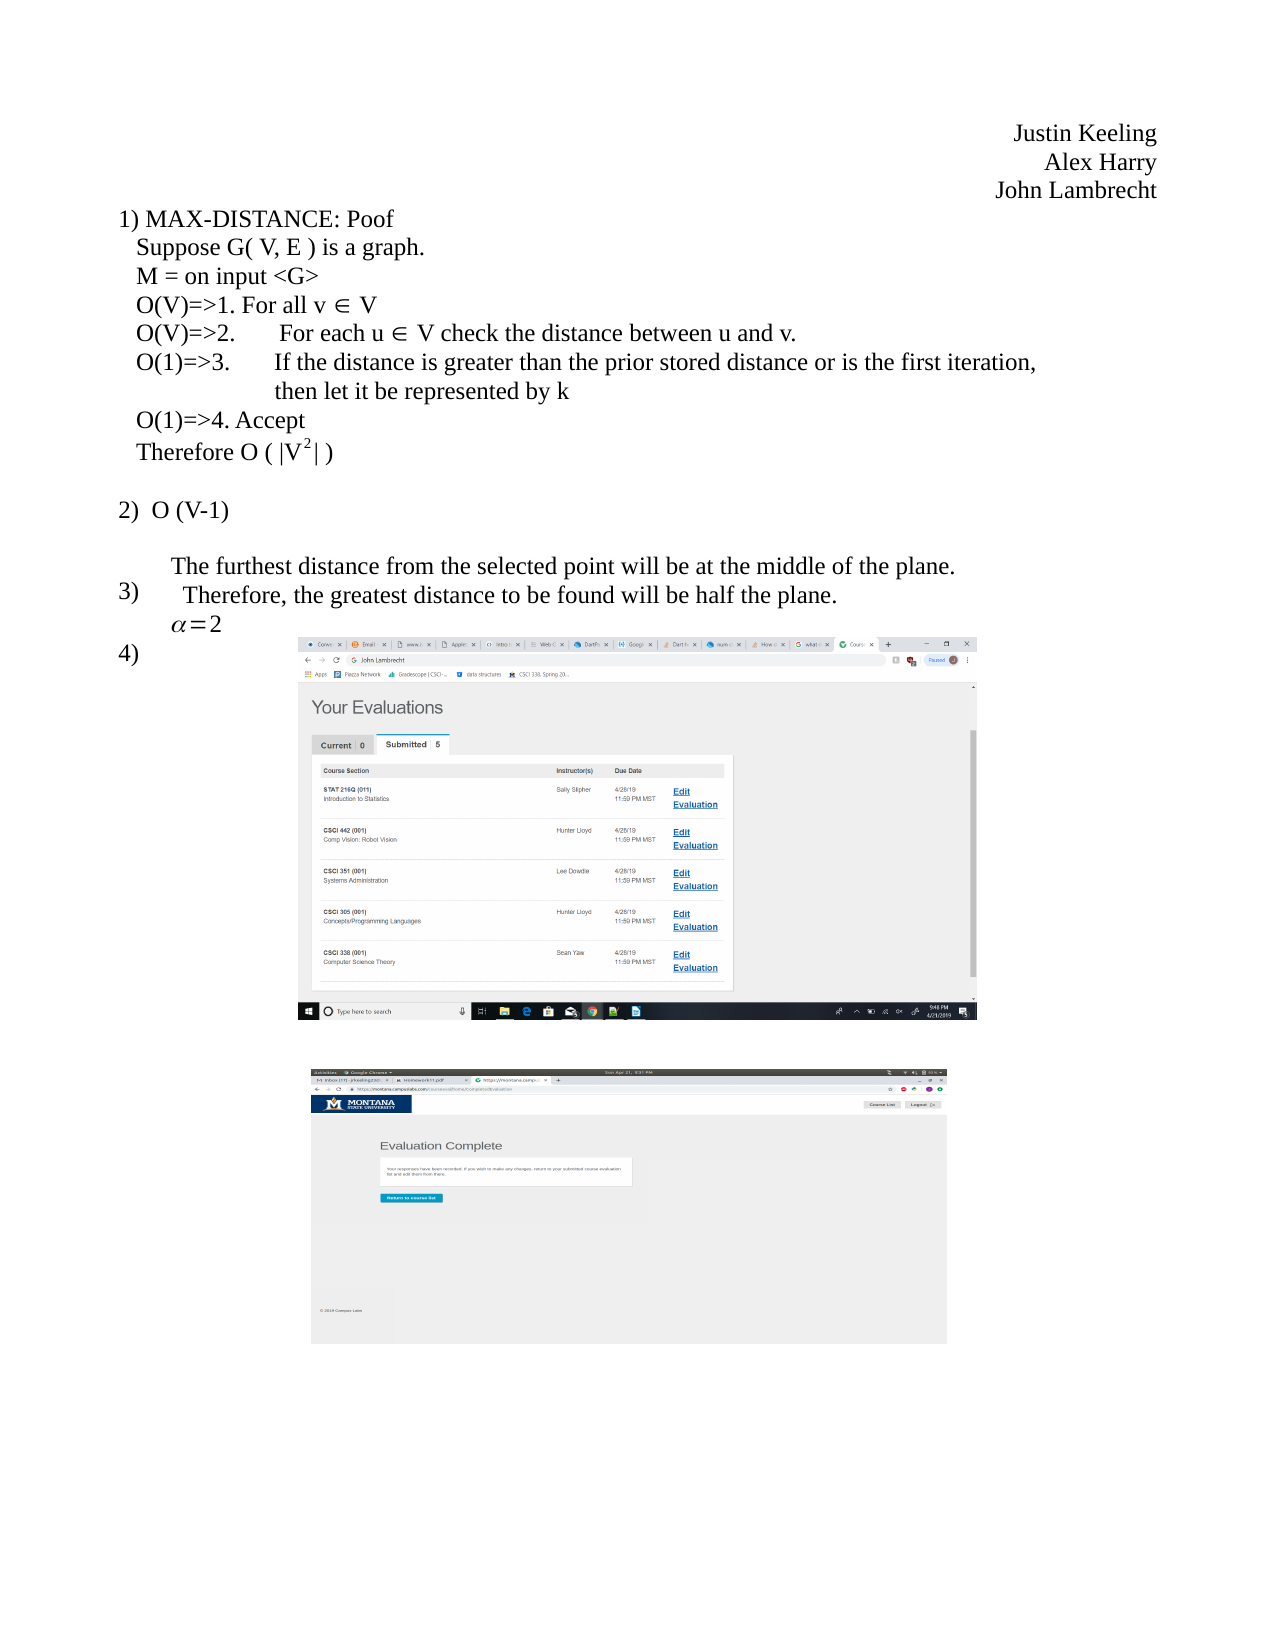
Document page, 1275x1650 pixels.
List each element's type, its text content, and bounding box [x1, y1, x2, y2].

picture [298, 637, 977, 1020]
text Alex Harry [118, 147, 1157, 176]
text John Lambrecht [118, 176, 1157, 204]
text 1) MAX-DISTANCE: Poof [118, 204, 1157, 233]
text [977, 638, 1157, 666]
picture [311, 1069, 947, 1344]
text 4) [118, 638, 298, 666]
text 3) [118, 552, 1157, 638]
text 2) O (V-1) [118, 495, 1157, 523]
text Justin Keeling [118, 118, 1157, 147]
